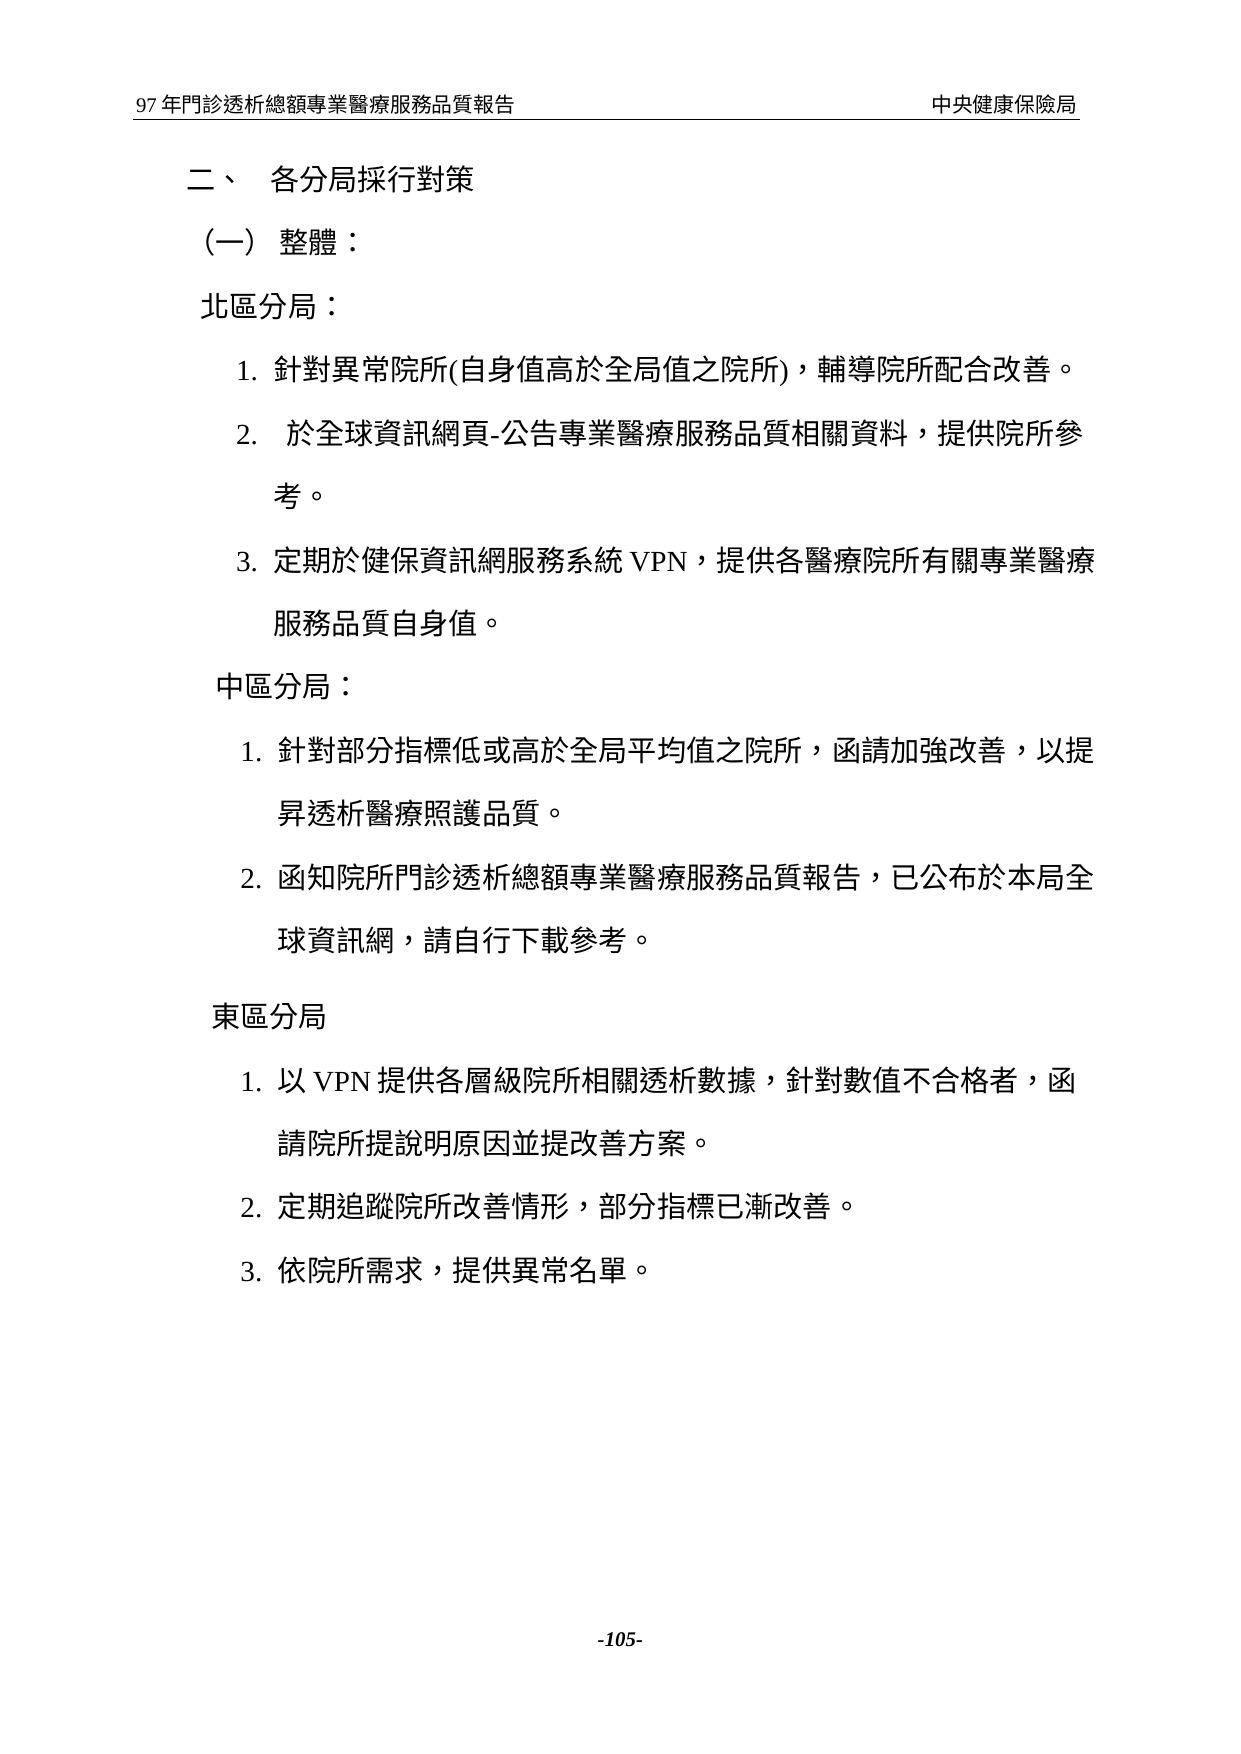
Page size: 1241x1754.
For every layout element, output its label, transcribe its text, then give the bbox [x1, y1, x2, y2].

text 北區分局： [186, 283, 1104, 326]
list 依院所需求，提供異常名單。 [240, 1247, 1104, 1290]
list 以VPN提供各層級院所相關透析數據，針對數值不合格者，函請院所提說明原因並提改善方案。 [240, 1057, 1104, 1163]
list 針對異常院所(自身值高於全局值之院所)，輔導院所配合改善。 [236, 347, 1104, 389]
text 東區分局 [211, 994, 1104, 1036]
list 針對部分指標低或高於全局平均值之院所，函請加強改善，以提昇透析醫療照護品質。 [240, 727, 1104, 833]
list 整體： [186, 220, 1104, 262]
list 各分局採行對策 [186, 156, 1104, 199]
list 函知院所門診透析總額專業醫療服務品質報告，已公布於本局全球資訊網，請自行下載參考。 [240, 854, 1104, 960]
list 定期追蹤院所改善情形，部分指標已漸改善。 [240, 1184, 1104, 1226]
list 於全球資訊網頁-公告專業醫療服務品質相關資料，提供院所參考。 [236, 410, 1104, 516]
text 中區分局： [186, 664, 1104, 706]
list 定期於健保資訊網服務系統VPN，提供各醫療院所有關專業醫療服務品質自身值。 [236, 537, 1104, 643]
